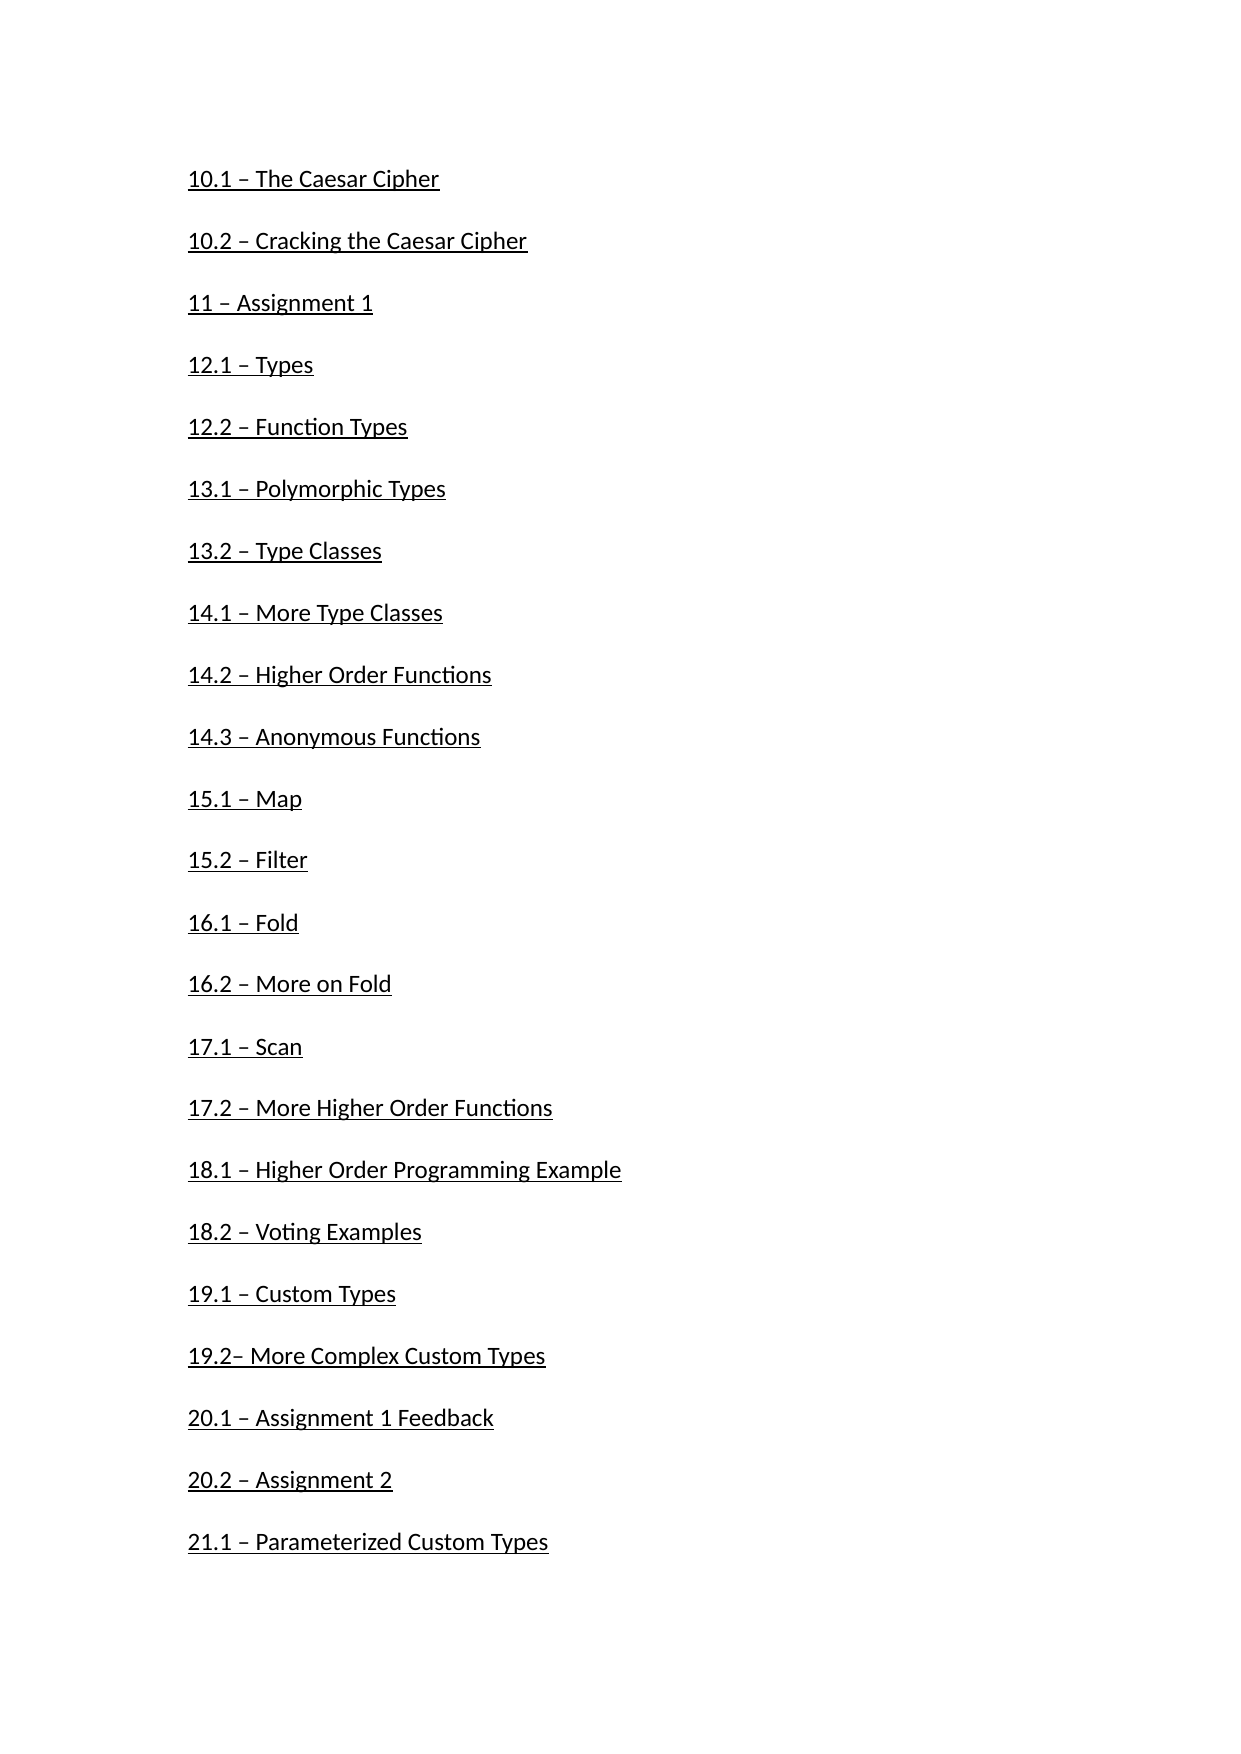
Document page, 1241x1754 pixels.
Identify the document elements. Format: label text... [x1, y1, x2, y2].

text 12.1 – Types [187, 348, 1053, 380]
text 12.2 – Function Types [187, 410, 1053, 442]
text 19.2– More Complex Custom Types [187, 1339, 1053, 1372]
text 14.3 – Anonymous Functions [187, 720, 1053, 752]
text 13.2 – Type Classes [187, 534, 1053, 566]
text 16.2 – More on Fold [187, 968, 1053, 1000]
text 20.1 – Assignment 1 Feedback [187, 1402, 1053, 1434]
text 20.2 – Assignment 2 [187, 1463, 1053, 1496]
text 17.1 – Scan [187, 1030, 1053, 1062]
text 19.1 – Custom Types [187, 1278, 1053, 1310]
text 10.2 – Cracking the Caesar Cipher [187, 224, 1053, 256]
text 15.1 – Map [187, 782, 1053, 814]
text 16.1 – Fold [187, 906, 1053, 938]
text 18.2 – Voting Examples [187, 1216, 1053, 1248]
text 15.2 – Filter [187, 844, 1053, 876]
text 14.2 – Higher Order Functions [187, 658, 1053, 690]
text 13.1 – Polymorphic Types [187, 472, 1053, 504]
text 11 – Assignment 1 [187, 286, 1053, 318]
text 14.1 – More Type Classes [187, 596, 1053, 628]
text 18.1 – Higher Order Programming Example [187, 1154, 1053, 1186]
text 21.1 – Parameterized Custom Types [187, 1526, 1053, 1558]
text 17.2 – More Higher Order Functions [187, 1092, 1053, 1124]
text 10.1 – The Caesar Cipher [187, 162, 1053, 194]
